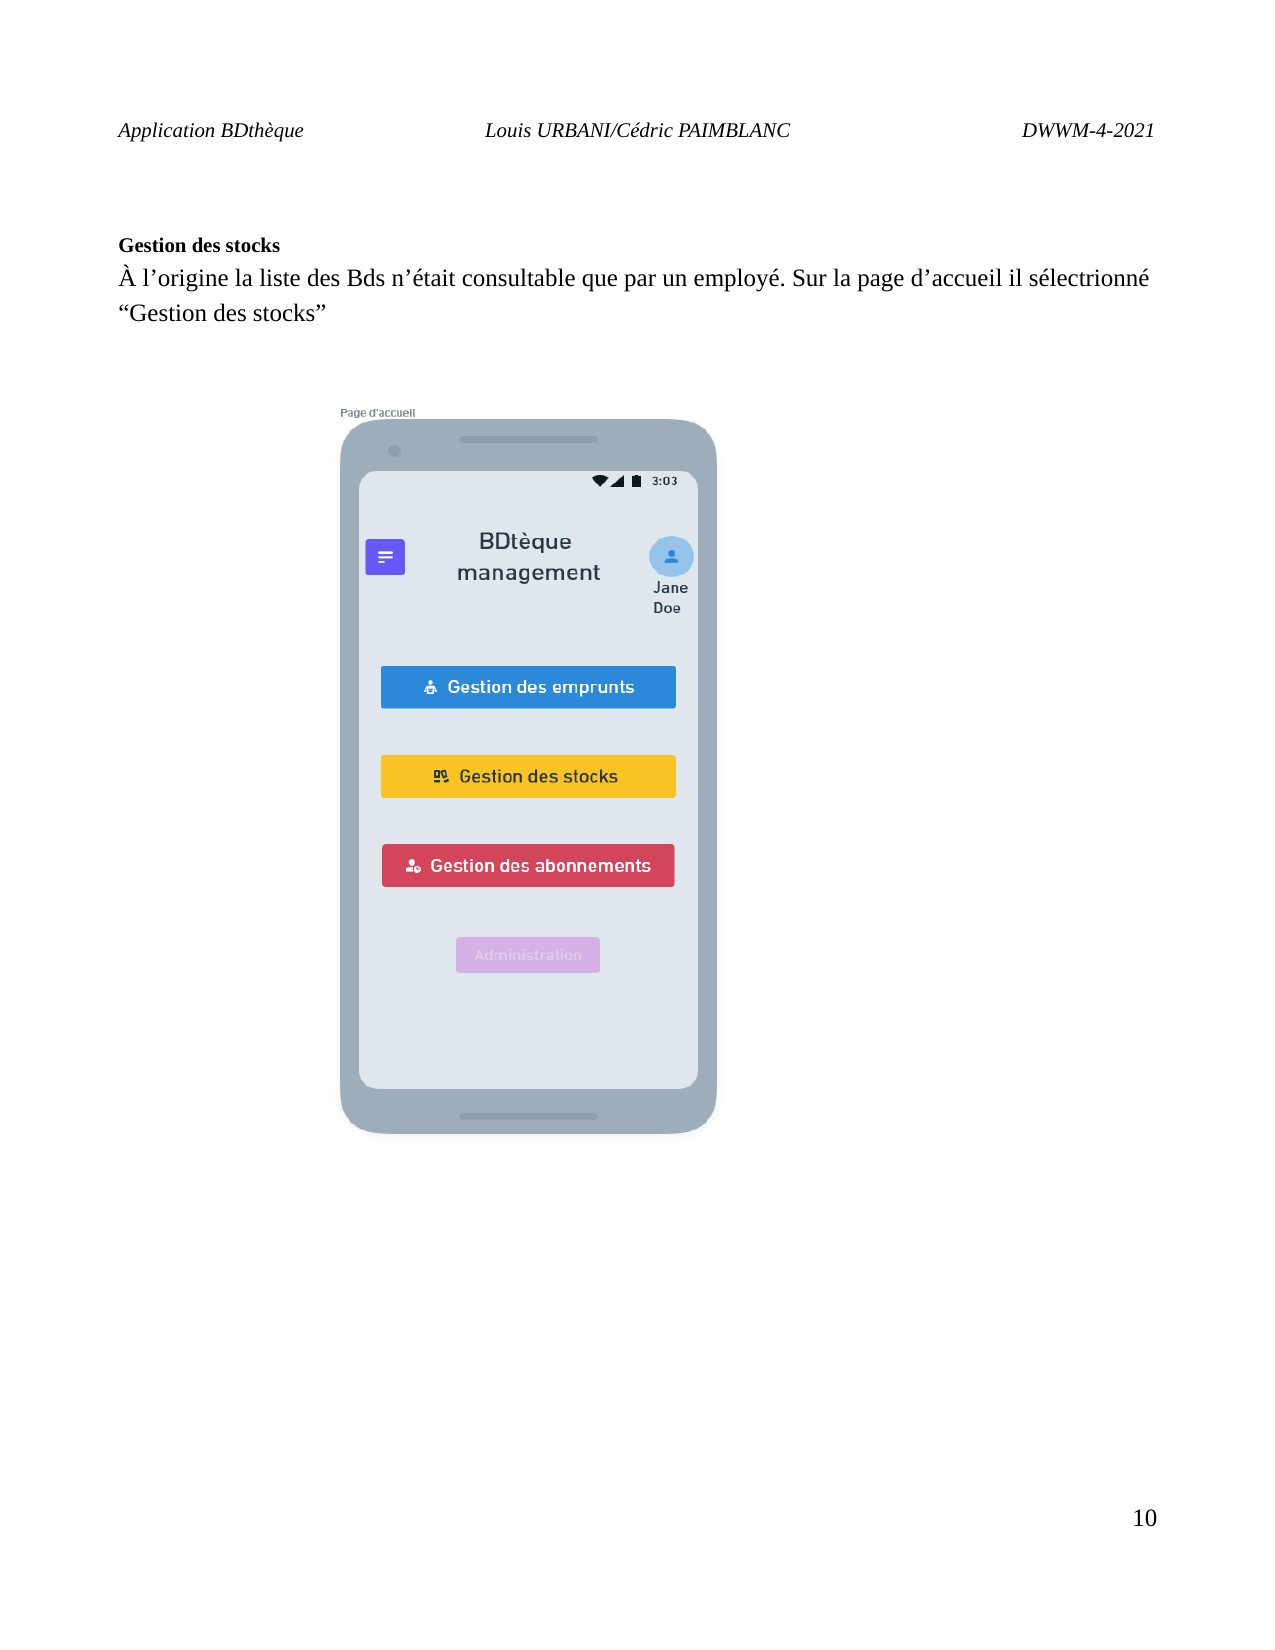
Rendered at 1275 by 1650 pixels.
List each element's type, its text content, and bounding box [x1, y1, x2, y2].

text À l’origine la liste des Bds n’était consultable que par un employé. Sur la page d’accueil il sélectrionné “Gestion des stocks” [118, 263, 1157, 327]
picture [317, 398, 739, 1154]
subtitle Gestion des stocks [118, 233, 1157, 257]
